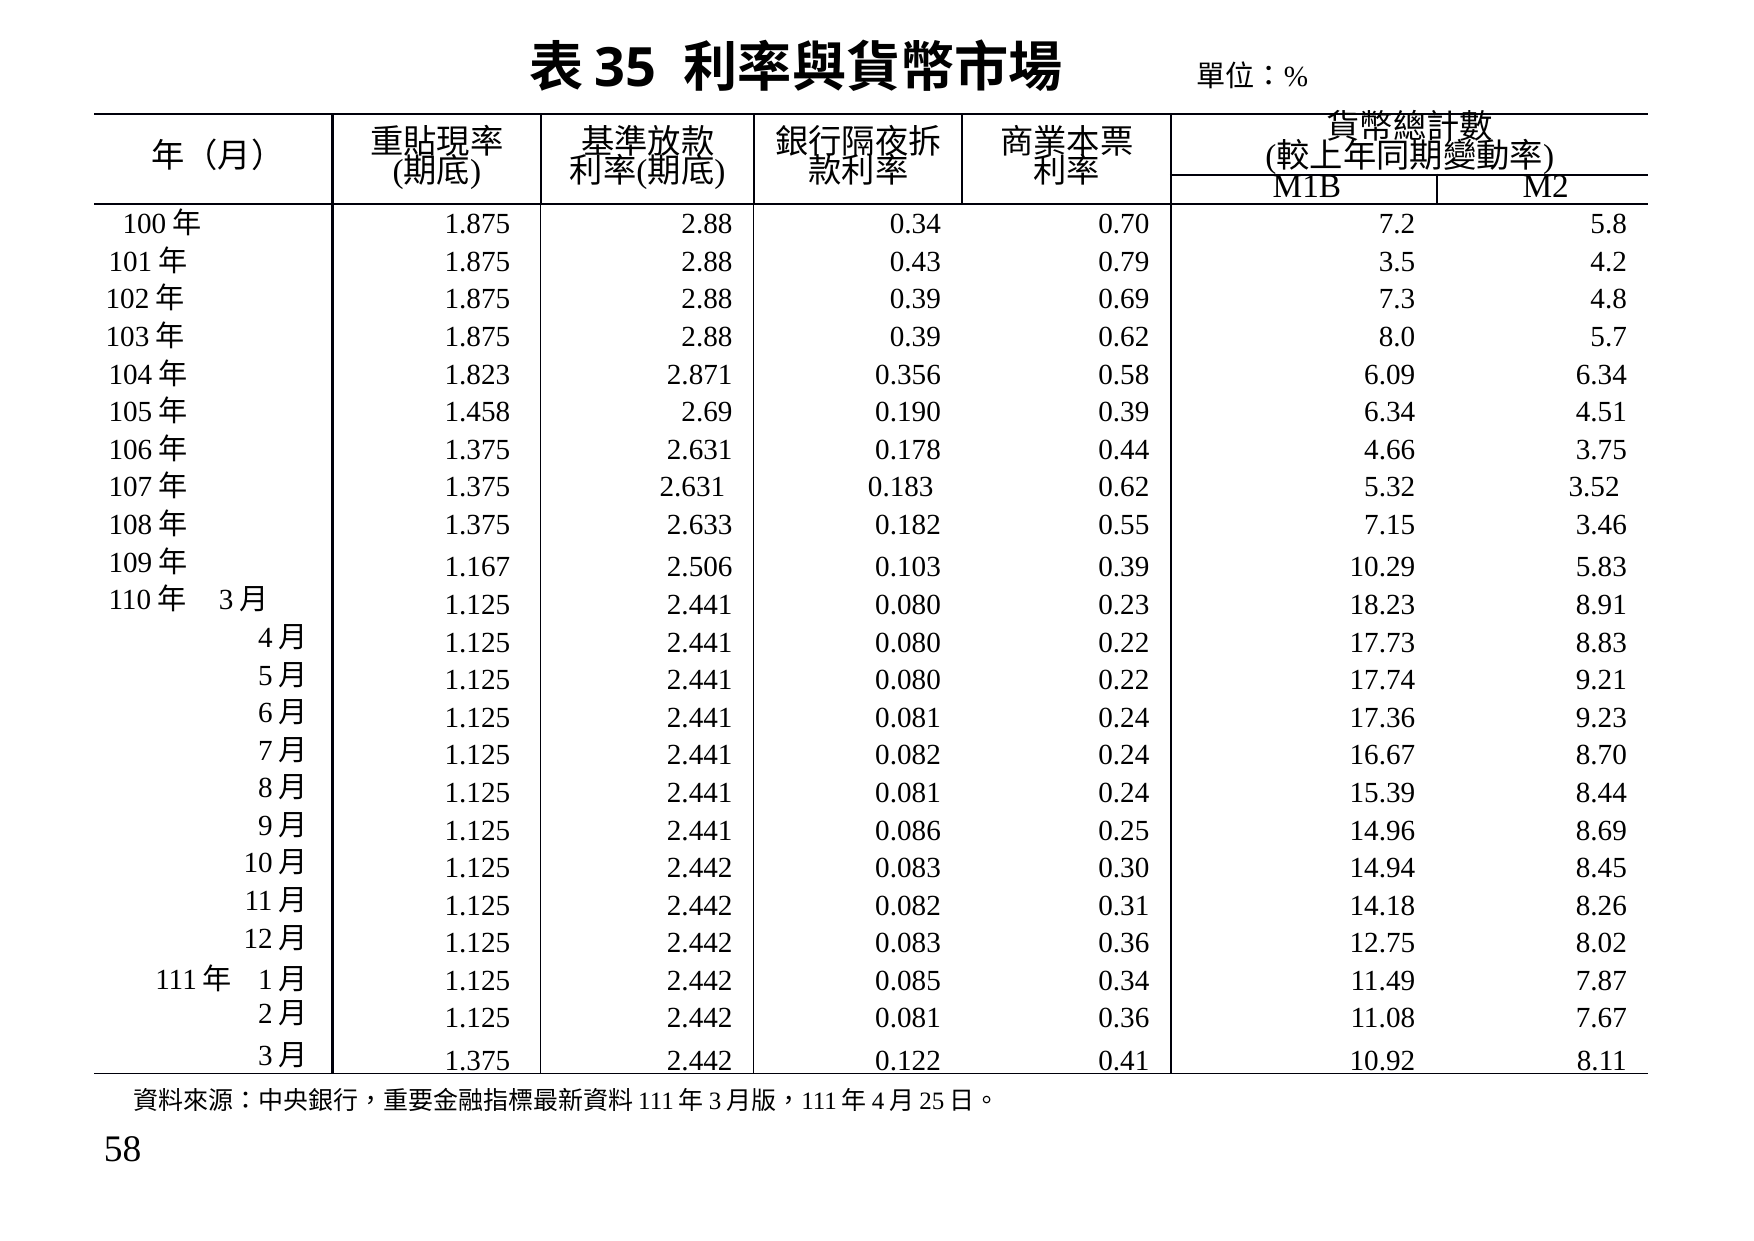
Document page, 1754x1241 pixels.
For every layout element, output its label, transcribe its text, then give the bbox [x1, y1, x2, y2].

table_cell 8.83 [1437, 616, 1648, 654]
table_cell 106年 [94, 428, 331, 466]
table_cell 2.442 [541, 917, 753, 955]
table_header 年（月） [94, 115, 331, 203]
table_cell 0.081 081 [754, 692, 962, 729]
table_header 貨幣總計數 (較上年同期變動率) [1172, 115, 1648, 173]
table_cell 8.0 [1172, 316, 1437, 353]
table_cell 0.39 [962, 541, 1170, 579]
table_cell 10.29 [1172, 541, 1437, 579]
table_cell 0.103 [754, 541, 962, 579]
table_cell 1.125 [334, 692, 540, 729]
table_header 基準放款 利率(期底) [542, 115, 753, 203]
table_cell 1.875 [334, 240, 540, 278]
table_cell 17.74 [1172, 654, 1437, 692]
table_header 重貼現率 (期底) [334, 115, 540, 203]
table_cell 0.24 [962, 692, 1170, 729]
table_cell 0.086 [754, 804, 962, 842]
table_cell 0.080 [754, 616, 962, 654]
table_cell 0.182 [754, 504, 962, 541]
table_cell 0.34 0.36 [962, 955, 1170, 1030]
table_cell 15.39 [1172, 767, 1437, 804]
table_cell 2.69 [541, 391, 753, 428]
table_cell M2 [1438, 176, 1648, 203]
table_cell 4.2 [1437, 240, 1648, 278]
table_cell 14.96 [1172, 804, 1437, 842]
table_cell 7.3 [1172, 278, 1437, 316]
table_cell 2.88 [541, 205, 753, 240]
table_cell 0.082 [754, 729, 962, 767]
table_cell 1.167 [334, 541, 540, 579]
table_cell 4.8 [1437, 278, 1648, 316]
table_cell 2.88 [541, 278, 753, 316]
table_cell 110年 3月 [94, 579, 331, 616]
table_cell 6.09 [1172, 353, 1437, 391]
table_cell 2.631 [541, 466, 753, 503]
table_cell 8.26 [1437, 880, 1648, 917]
table_cell 0.62 [962, 316, 1170, 353]
table_cell 0.081 [754, 767, 962, 804]
table_cell 2.442 2.442 [541, 955, 753, 1030]
table_cell 0.080 [754, 579, 962, 616]
table_cell 11月 [94, 880, 331, 917]
table_cell 8.02 [1437, 917, 1648, 955]
table_cell 14.18 [1172, 880, 1437, 917]
table_cell 0.080 [754, 654, 962, 692]
table_cell 10月 [94, 842, 331, 879]
table_cell 1.875 [334, 316, 540, 353]
table_header 銀行隔夜拆款利率 [755, 115, 961, 203]
table_cell 0.70 [962, 205, 1170, 240]
table_cell 0.79 [962, 240, 1170, 278]
table_cell 0.083 [754, 917, 962, 955]
table_cell 12月 [94, 917, 331, 955]
table_cell 12.75 [1172, 917, 1437, 955]
table_cell 1.875 [334, 278, 540, 316]
table_cell 7.2 [1172, 205, 1437, 240]
table_cell 7.87 7.67 [1437, 955, 1648, 1030]
table_cell 2.88 [541, 316, 753, 353]
table_cell 6.34 [1172, 391, 1437, 428]
table_cell 1.125 [334, 767, 540, 804]
table_cell 103年 [94, 316, 331, 353]
table_cell 1.125 [334, 654, 540, 692]
table_cell 5.83 [1437, 541, 1648, 579]
table_cell 8.69 [1437, 804, 1648, 842]
table_cell 5月 [94, 654, 331, 692]
table_cell 18.23 [1172, 579, 1437, 616]
table_cell 0.39 [962, 391, 1170, 428]
table_cell 2.441 [541, 804, 753, 842]
table_cell 0.178 [754, 428, 962, 466]
table_cell 104年 [94, 353, 331, 391]
table_cell 1.125 [334, 616, 540, 654]
table_cell 0.22 [962, 654, 1170, 692]
table_cell 105年 [94, 391, 331, 428]
table_cell 0.43 [754, 240, 962, 278]
table_cell 0.356 [754, 353, 962, 391]
table_cell 9.23 [1437, 692, 1648, 729]
table_cell 0.55 [962, 504, 1170, 541]
table_cell 4.66 [1172, 428, 1437, 466]
table_cell 0.39 [754, 278, 962, 316]
table_cell 2.442 [541, 842, 753, 879]
table_cell 102年 [94, 278, 331, 316]
table_cell 107年 [94, 466, 331, 503]
table_cell 8.45 [1437, 842, 1648, 879]
table_cell 1.125 [334, 804, 540, 842]
table_cell 8.44 [1437, 767, 1648, 804]
table_cell 7.15 [1172, 504, 1437, 541]
table_cell 3.75 [1437, 428, 1648, 466]
table_cell 0.36 [962, 917, 1170, 955]
table_cell 16.67 [1172, 729, 1437, 767]
table_cell 8.70 [1437, 729, 1648, 767]
table_cell 0.183 [754, 466, 962, 503]
table_cell 9月 [94, 804, 331, 842]
table_cell 14.94 [1172, 842, 1437, 879]
table_cell 2.441 [541, 767, 753, 804]
table_cell 0.190 [754, 391, 962, 428]
table_cell 2.441 [541, 654, 753, 692]
table_cell 1.458 [334, 391, 540, 428]
table_cell 2.441 [541, 616, 753, 654]
table_cell 0.30 [962, 842, 1170, 879]
table_cell 1.125 [334, 917, 540, 955]
table_cell 2.441 [541, 692, 753, 729]
table_cell 111年 1月 2月 [94, 955, 331, 1030]
table_cell 5.8 [1437, 205, 1648, 240]
table_cell 1.125 1.125 [334, 955, 540, 1030]
table_cell 0.24 [962, 729, 1170, 767]
table_cell 2.442 [541, 1030, 753, 1072]
table_cell 1.375 [334, 1030, 540, 1072]
table_cell 1.125 [334, 880, 540, 917]
table_cell 2.441 [541, 729, 753, 767]
table_cell 0.44 [962, 428, 1170, 466]
table_cell 1.375 [334, 504, 540, 541]
table_cell 0.25 [962, 804, 1170, 842]
table_cell 2.88 [541, 240, 753, 278]
table_cell 5.32 [1172, 466, 1437, 503]
table_cell 8.11 [1437, 1030, 1648, 1072]
table_cell 0.69 [962, 278, 1170, 316]
table_cell 3.5 [1172, 240, 1437, 278]
table_cell 0.31 [962, 880, 1170, 917]
table_cell 17.73 [1172, 616, 1437, 654]
table_cell 100年 [94, 205, 331, 240]
table_cell 11.49 11.08 [1172, 955, 1437, 1030]
table_cell 1.375 [334, 428, 540, 466]
table_header 商業本票 利率 [963, 115, 1170, 203]
table_cell 108年 [94, 504, 331, 541]
table_cell 101年 [94, 240, 331, 278]
table_cell 17.36 [1172, 692, 1437, 729]
table_cell 9.21 [1437, 654, 1648, 692]
table_cell 4月 [94, 616, 331, 654]
table_cell M1B [1172, 176, 1436, 203]
table_cell 0.58 [962, 353, 1170, 391]
table_cell 3.46 [1437, 504, 1648, 541]
text 表35 利率與貨幣市場 單位：% [103, 1, 1639, 113]
table_cell 2.871 [541, 353, 753, 391]
table_cell 0.083 [754, 842, 962, 879]
table_cell 2.506 [541, 541, 753, 579]
table_cell 8.91 [1437, 579, 1648, 616]
table_cell 0.34 [754, 205, 962, 240]
table_cell 0.41 [962, 1030, 1170, 1072]
table_cell 4.51 [1437, 391, 1648, 428]
table_cell 1.125 [334, 729, 540, 767]
table_cell 2.441 [541, 579, 753, 616]
table_cell 5.7 [1437, 316, 1648, 353]
table_cell 109年 [94, 541, 331, 579]
table_cell 2.633 [541, 504, 753, 541]
table_cell 1.125 [334, 842, 540, 879]
table_cell 0.122 [754, 1030, 962, 1072]
table_cell 6.34 [1437, 353, 1648, 391]
table_cell 0.62 [962, 466, 1170, 503]
table_cell 0.23 [962, 579, 1170, 616]
table_cell 8月 [94, 767, 331, 804]
table_cell 3.52 [1437, 466, 1648, 503]
table_cell 1.823 [334, 353, 540, 391]
table_cell 2.631 [541, 428, 753, 466]
table_cell 1.875 [334, 205, 540, 240]
table_cell 3月 [94, 1030, 331, 1072]
table_cell 0.22 [962, 616, 1170, 654]
table_cell 6月 [94, 692, 331, 729]
table_cell 1.375 [334, 466, 540, 503]
table_cell 0.085 0.081 [754, 955, 962, 1030]
table_cell 1.125 [334, 579, 540, 616]
table_cell 0.082 [754, 880, 962, 917]
table_cell 10.92 [1172, 1030, 1437, 1072]
table_cell 0.24 [962, 767, 1170, 804]
table_cell 7月 [94, 729, 331, 767]
table_cell 0.39 [754, 316, 962, 353]
table_cell 2.442 [541, 880, 753, 917]
text 資料來源：中央銀行，重要金融指標最新資料111年3月版，111年4月25日。 [133, 1074, 1639, 1111]
